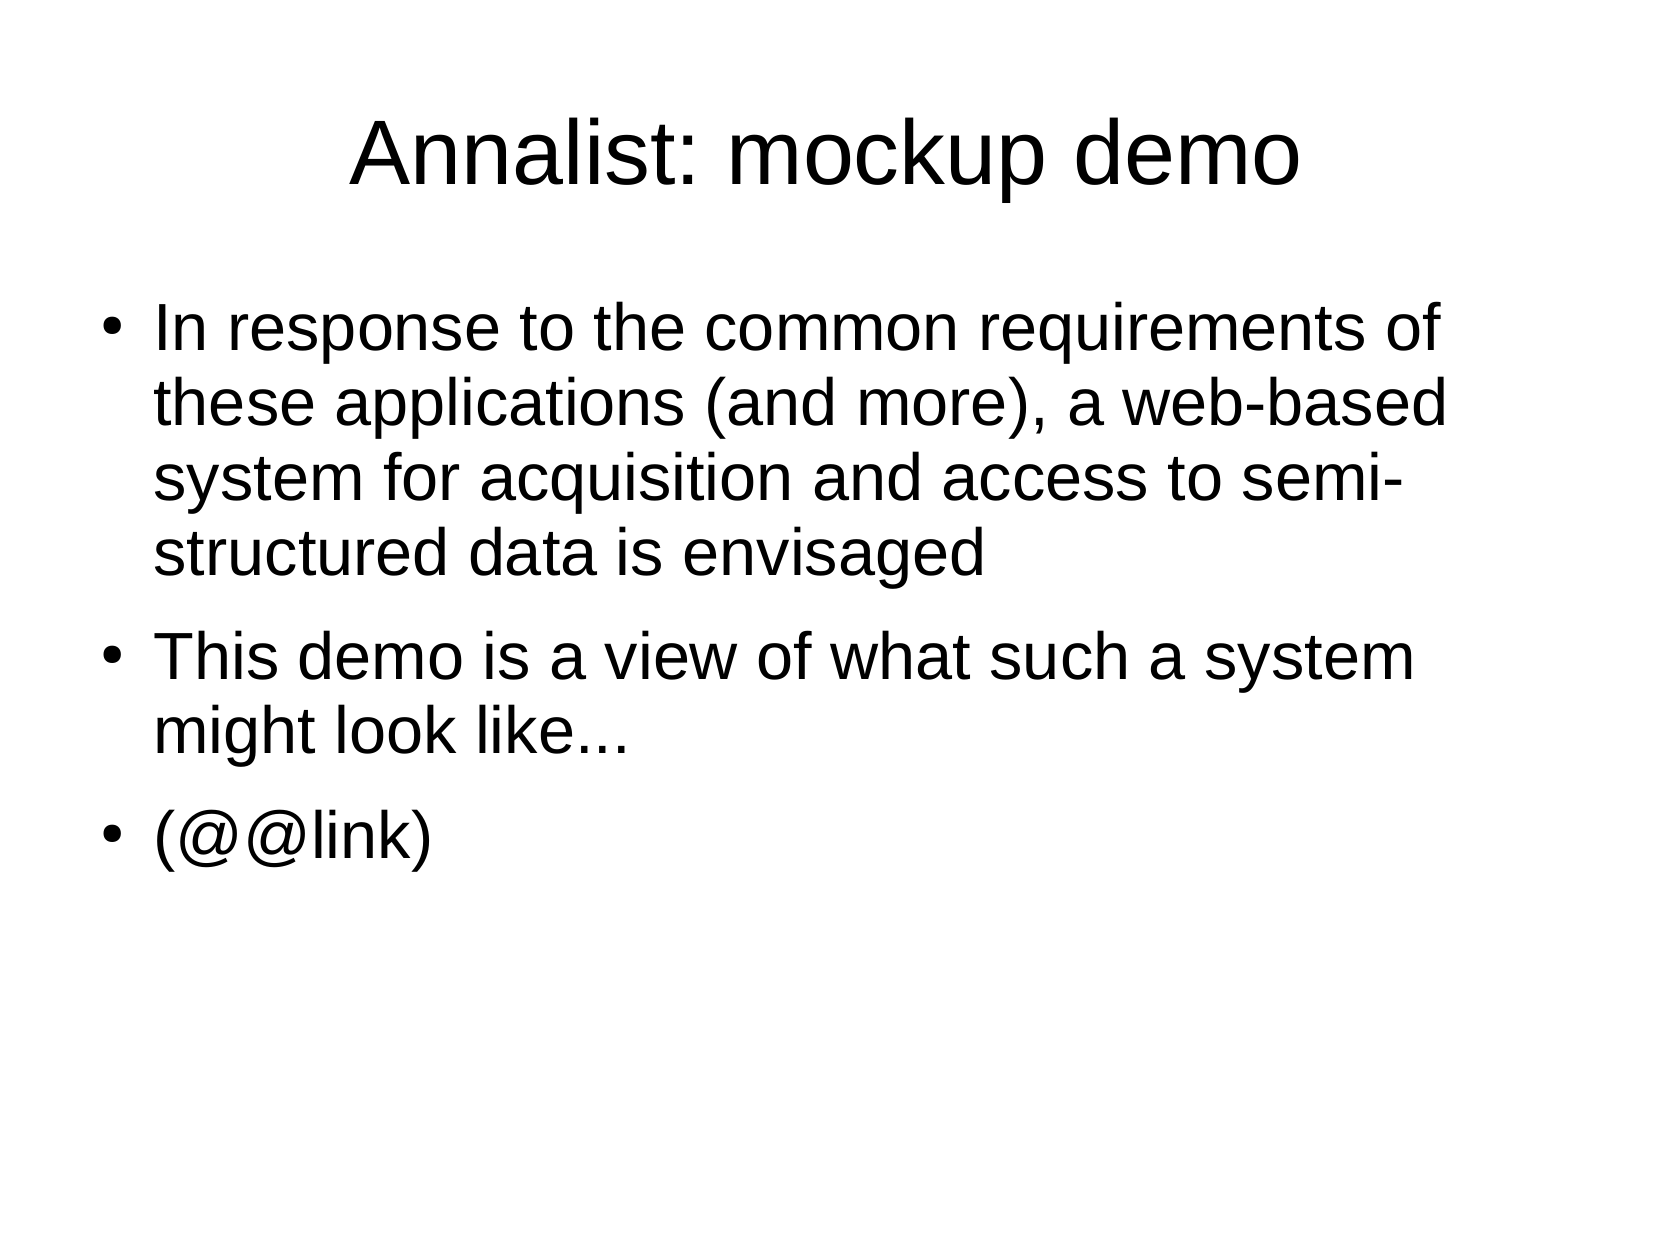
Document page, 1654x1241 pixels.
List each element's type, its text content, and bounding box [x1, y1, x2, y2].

list In response to the common requirements of these applications (and more), a web-based system for acquisition and access to semi-structured data is envisaged This demo is a view of what such a system might look like... (@@link) [82, 290, 1538, 1010]
title Annalist: mockup demo [82, 49, 1571, 257]
